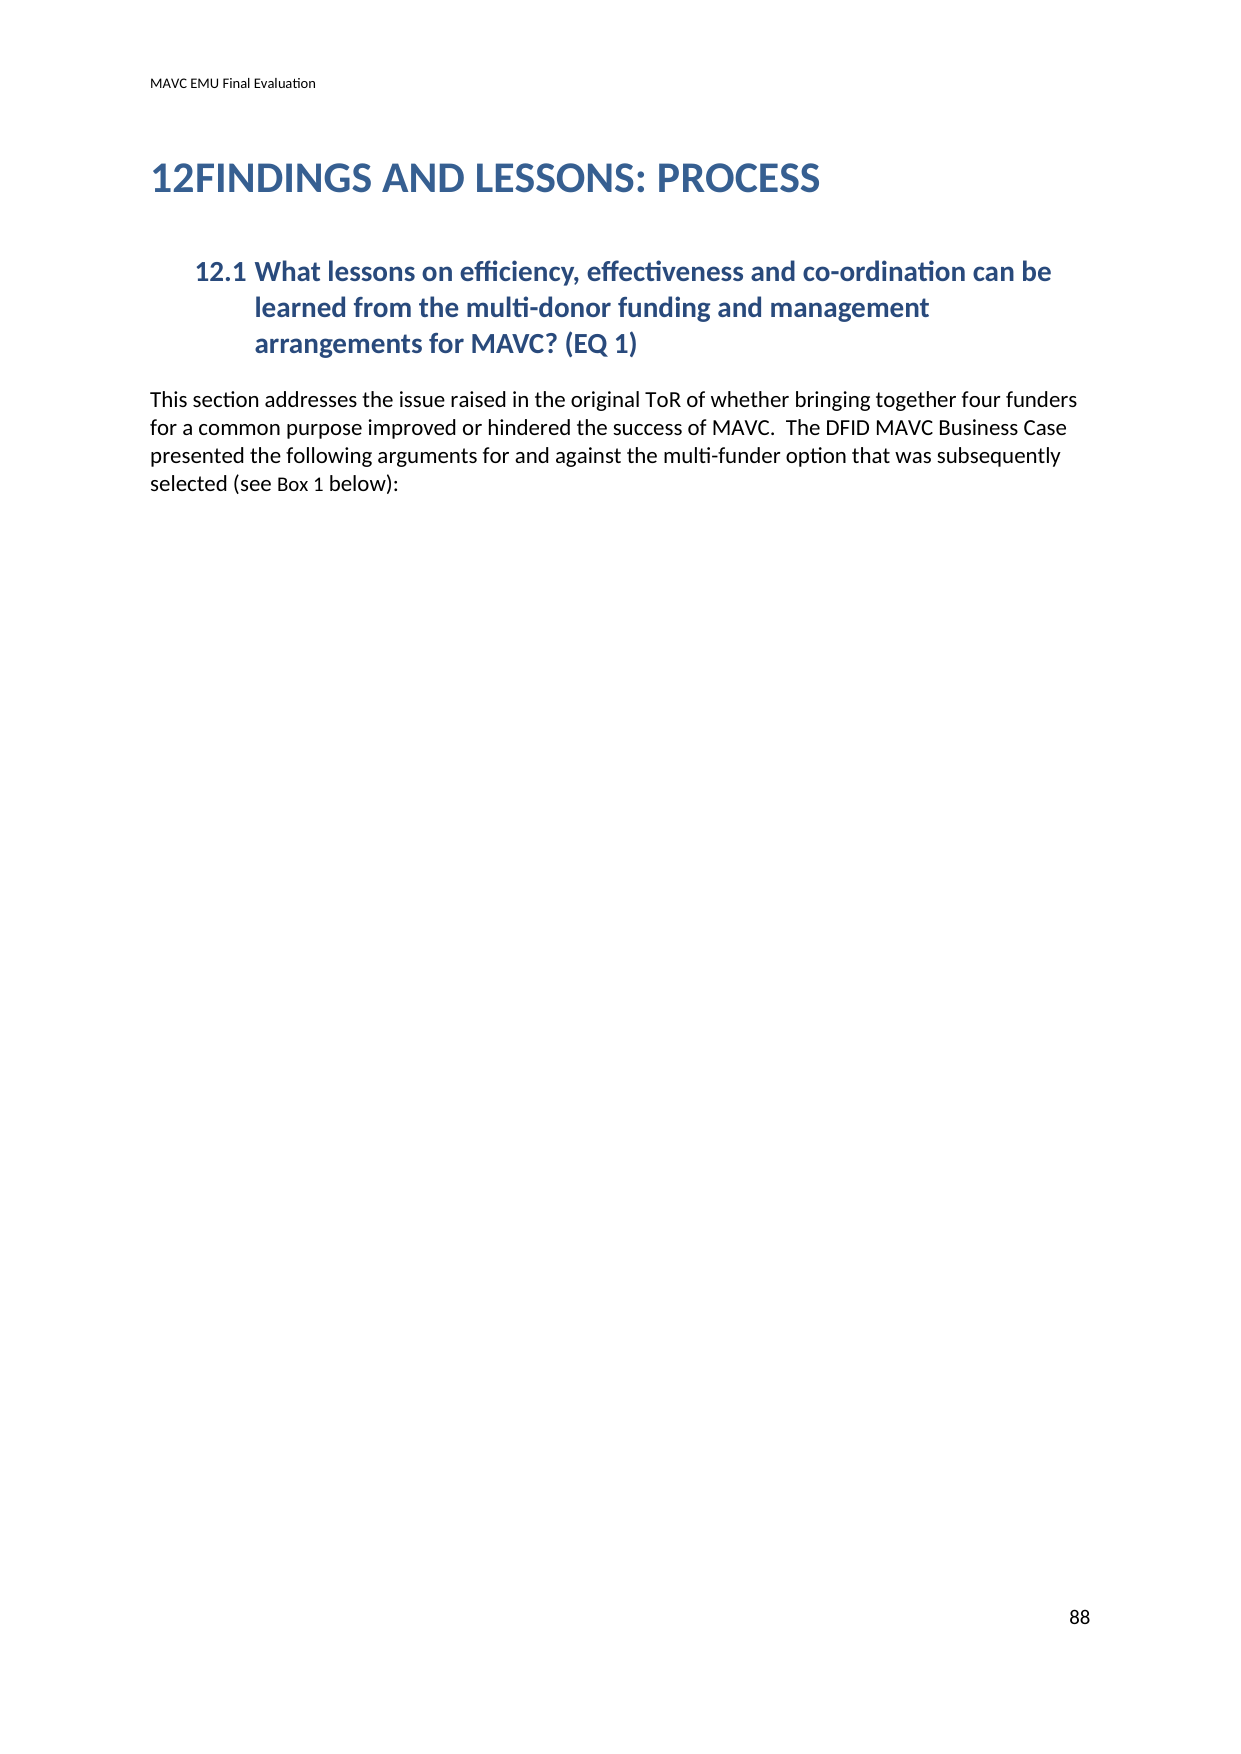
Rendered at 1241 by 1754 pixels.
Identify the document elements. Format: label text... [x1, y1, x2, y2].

subtitle What lessons on efficiency, effectiveness and co-ordination can be learned from the multi-donor funding and management arrangements for MAVC? (EQ 1) [194, 253, 1090, 360]
text This section addresses the issue raised in the original ToR of whether bringing together four funders for a common purpose improved or hindered the success of MAVC. The DFID MAVC Business Case presented the following arguments for and against the multi-funder option that was subsequently selected (see Box 1 below): [150, 385, 1090, 497]
subtitle Findings and Lessons: Process [150, 150, 1090, 203]
